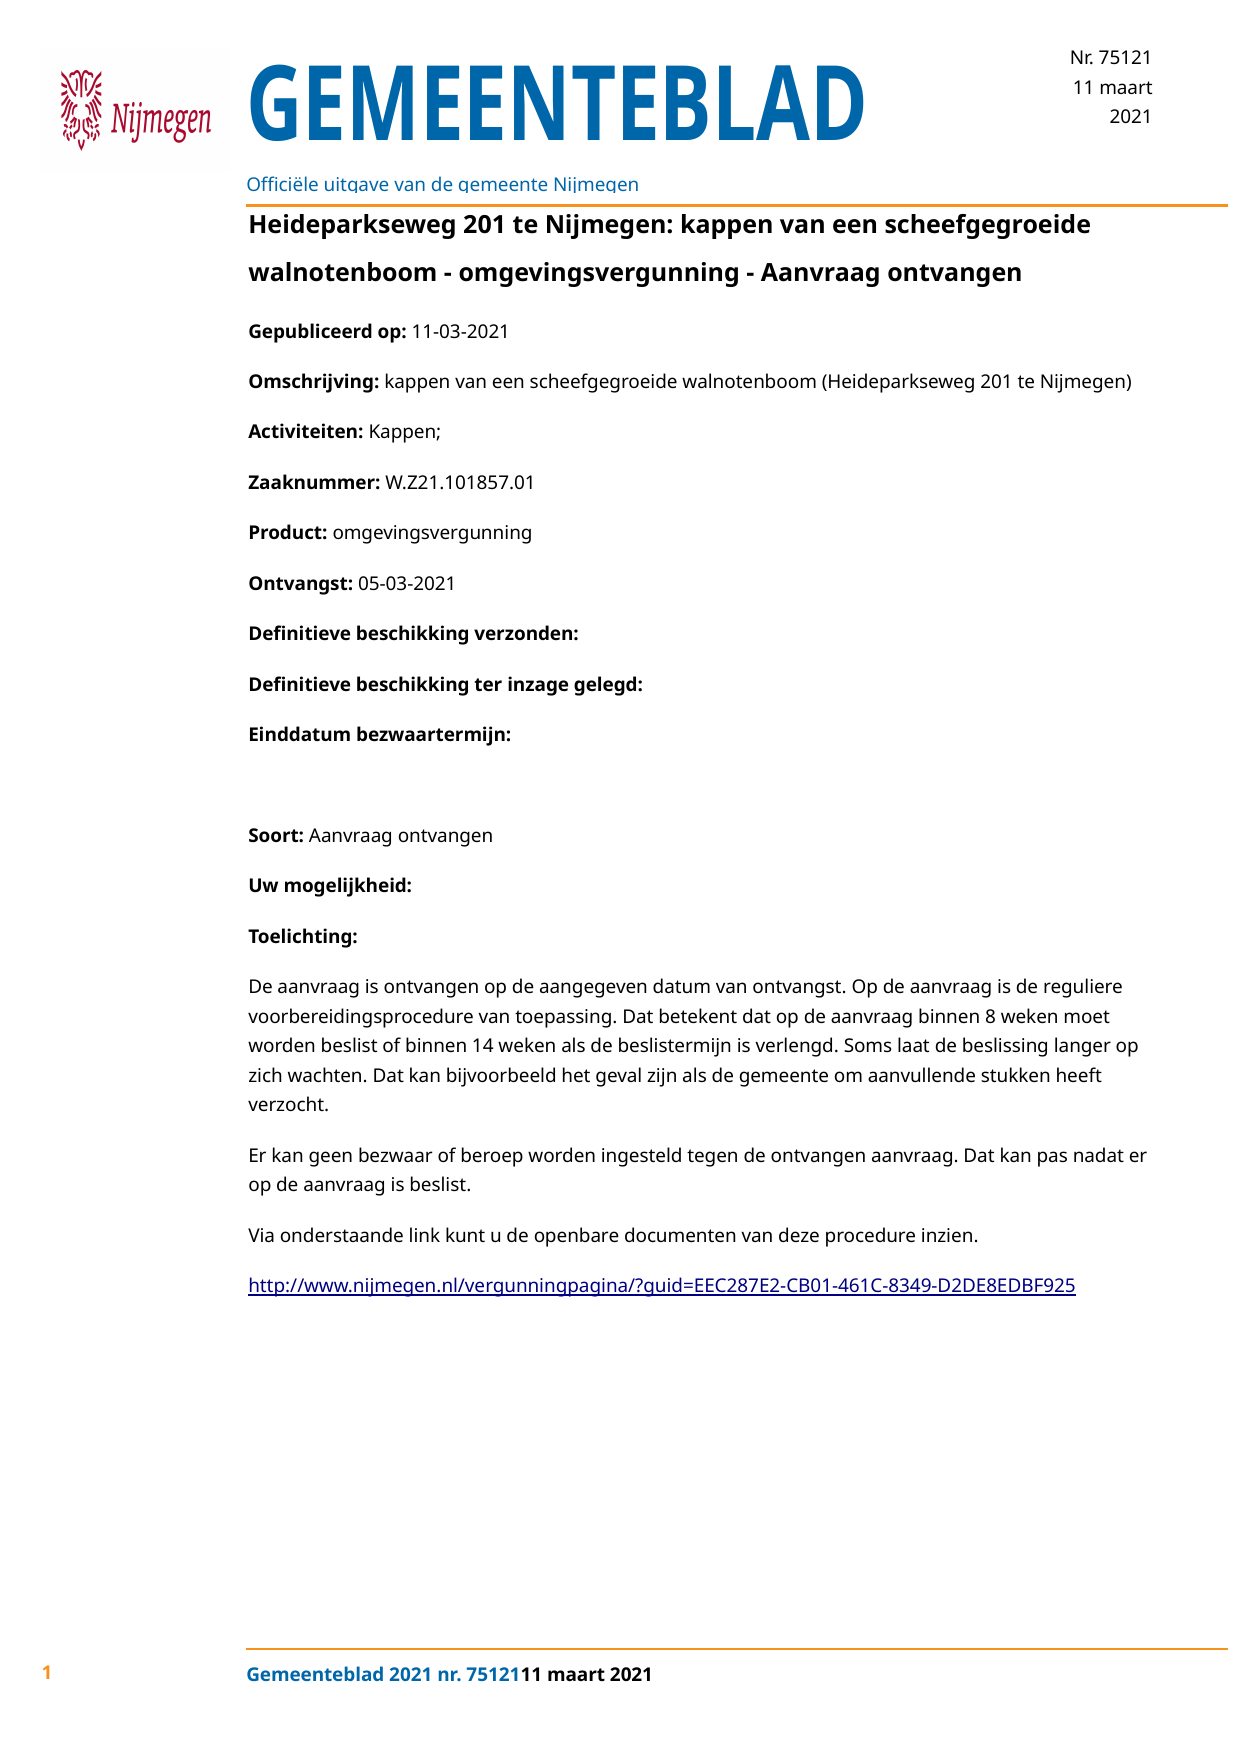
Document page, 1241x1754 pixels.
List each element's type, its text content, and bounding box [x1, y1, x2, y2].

text Via onderstaande link kunt u de openbare documenten van deze procedure inzien. [248, 1222, 1152, 1248]
text De aanvraag is ontvangen op de aangegeven datum van ontvangst. Op de aanvraag is de reguliere voorbereidingsprocedure van toepassing. Dat betekent dat op de aanvraag binnen 8 weken moet worden beslist of binnen 14 weken als de beslistermijn is verlengd. Soms laat de beslissing langer op zich wachten. Dat kan bijvoorbeeld het geval zijn als de gemeente om aanvullende stukken heeft verzocht. [248, 973, 1152, 1117]
text Product: omgevingsvergunning [248, 519, 1152, 545]
text Einddatum bezwaartermijn: [248, 721, 1152, 747]
text Soort: Aanvraag ontvangen [248, 822, 1152, 848]
text Heideparkseweg 201 te Nijmegen: kappen van een scheefgegroeide walnotenboom - omgevingsvergunning - Aanvraag ontvangen [248, 207, 1152, 288]
picture [41, 47, 231, 172]
text Ontvangst: 05-03-2021 [248, 570, 1152, 596]
text Er kan geen bezwaar of beroep worden ingesteld tegen de ontvangen aanvraag. Dat kan pas nadat er op de aanvraag is beslist. [248, 1142, 1152, 1197]
text Uw mogelijkheid: [248, 872, 1152, 898]
text http://www.nijmegen.nl/vergunningpagina/?guid=EEC287E2-CB01-461C-8349-D2DE8EDBF925 [248, 1272, 1152, 1298]
text Definitieve beschikking ter inzage gelegd: [248, 671, 1152, 697]
text Zaaknummer: W.Z21.101857.01 [248, 469, 1152, 495]
text Gepubliceerd op: 11-03-2021 [248, 318, 1152, 344]
text Definitieve beschikking verzonden: [248, 620, 1152, 646]
text Toelichting: [248, 923, 1152, 949]
text Activiteiten: Kappen; [248, 419, 1152, 444]
text Omschrijving: kappen van een scheefgegroeide walnotenboom (Heideparkseweg 201 te Nijmegen) [248, 368, 1152, 394]
